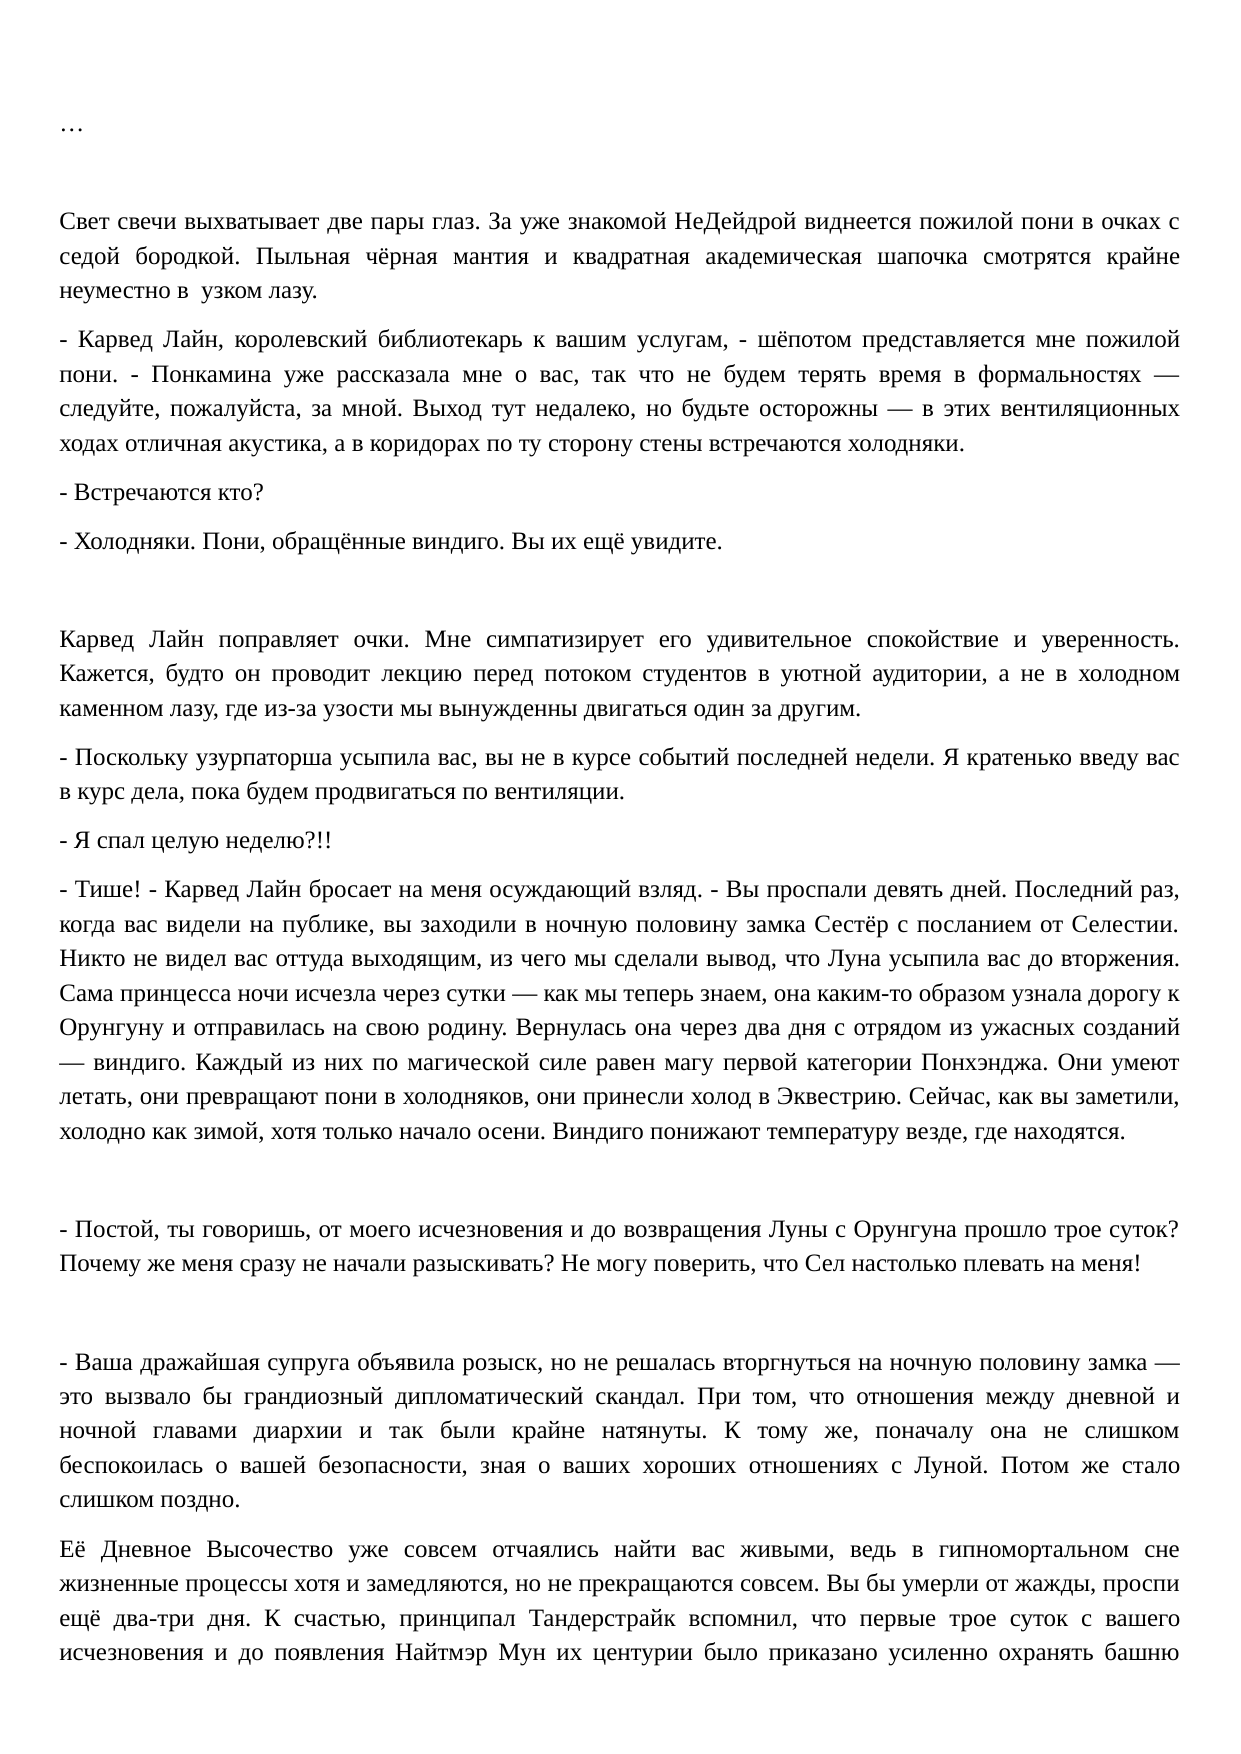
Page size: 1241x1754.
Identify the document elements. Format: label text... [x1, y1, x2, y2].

text - Карвед Лайн, королевский библиотекарь к вашим услугам, - шёпотом представляется мне пожилой пони. - Понкамина уже рассказала мне о вас, так что не будем терять время в формальностях — следуйте, пожалуйста, за мной. Выход тут недалеко, но будьте осторожны — в этих вентиляционных ходах отличная акустика, а в коридорах по ту сторону стены встречаются холодняки. [59, 324, 1181, 456]
text - Я спал целую неделю?!! [59, 826, 1181, 854]
text - Встречаются кто? [59, 477, 1181, 506]
text Её Дневное Высочество уже совсем отчаялись найти вас живыми, ведь в гипномортальном сне жизненные процессы хотя и замедляются, но не прекращаются совсем. Вы бы умерли от жажды, проспи ещё два-три дня. К счастью, принципал Тандерстрайк вспомнил, что первые трое суток с вашего исчезновения и до появления Найтмэр Мун их центурии было приказано усиленно охранять башню [59, 1534, 1181, 1666]
text - Постой, ты говоришь, от моего исчезновения и до возвращения Луны с Орунгуна прошло трое суток? Почему же меня сразу не начали разыскивать? Не могу поверить, что Сел настолько плевать на меня! [59, 1214, 1181, 1277]
text Свет свечи выхватывает две пары глаз. За уже знакомой НеДейдрой виднеется пожилой пони в очках с седой бородкой. Пыльная чёрная мантия и квадратная академическая шапочка смотрятся крайне неуместно в узком лазу. [59, 206, 1181, 304]
text Карвед Лайн поправляет очки. Мне симпатизирует его удивительное спокойствие и уверенность. Кажется, будто он проводит лекцию перед потоком студентов в уютной аудитории, а не в холодном каменном лазу, где из-за узости мы вынужденны двигаться один за другим. [59, 624, 1181, 722]
text - Поскольку узурпаторша усыпила вас, вы не в курсе событий последней недели. Я кратенько введу вас в курс дела, пока будем продвигаться по вентиляции. [59, 742, 1181, 805]
text - Тише! - Карвед Лайн бросает на меня осуждающий взляд. - Вы проспали девять дней. Последний раз, когда вас видели на публике, вы заходили в ночную половину замка Сестёр с посланием от Селестии. Никто не видел вас оттуда выходящим, из чего мы сделали вывод, что Луна усыпила вас до вторжения. Сама принцесса ночи исчезла через сутки — как мы теперь знаем, она каким-то образом узнала дорогу к Орунгуну и отправилась на свою родину. Вернулась она через два дня с отрядом из ужасных созданий — виндиго. Каждый из них по магической силе равен магу первой категории Понхэнджа. Они умеют летать, они превращают пони в холодняков, они принесли холод в Эквестрию. Сейчас, как вы заметили, холодно как зимой, хотя только начало осени. Виндиго понижают температуру везде, где находятся. [59, 874, 1181, 1145]
text - Ваша дражайшая супруга объявила розыск, но не решалась вторгнуться на ночную половину замка — это вызвало бы грандиозный дипломатический скандал. При том, что отношения между дневной и ночной главами диархии и так были крайне натянуты. К тому же, поначалу она не слишком беспокоилась о вашей безопасности, зная о ваших хороших отношениях с Луной. Потом же стало слишком поздно. [59, 1347, 1181, 1513]
text … [59, 108, 1181, 137]
text - Холодняки. Пони, обращённые виндиго. Вы их ещё увидите. [59, 526, 1181, 554]
